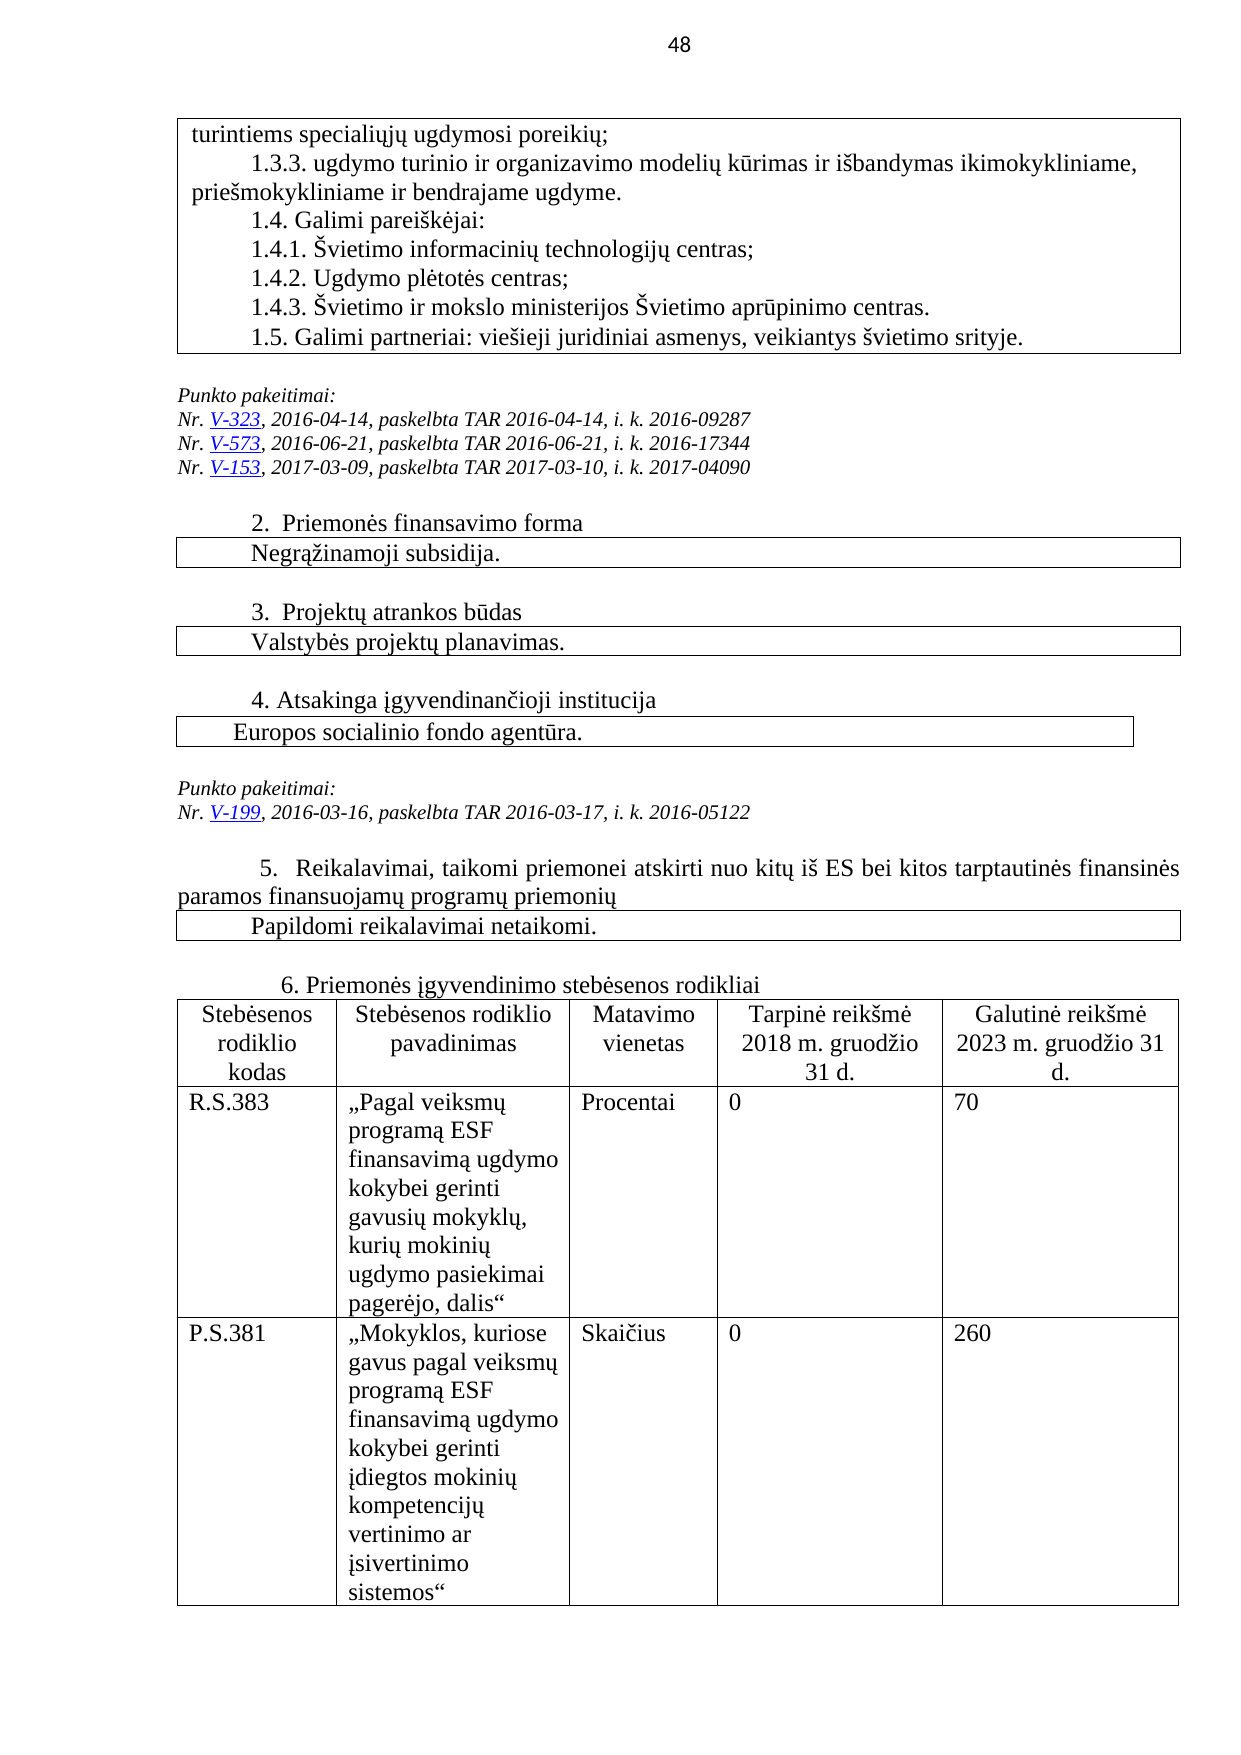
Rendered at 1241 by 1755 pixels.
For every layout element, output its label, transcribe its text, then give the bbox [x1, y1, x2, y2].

text Nr. V-573, 2016-06-21, paskelbta TAR 2016-06-21, i. k. 2016-17344 [177, 431, 1181, 455]
table_cell P.S.381 [178, 1318, 336, 1605]
text Punkto pakeitimai: [177, 776, 1181, 800]
text Nr. V-153, 2017-03-09, paskelbta TAR 2017-03-10, i. k. 2017-04090 [177, 455, 1181, 479]
table_cell Procentai [570, 1087, 717, 1317]
table_header Stebėsenos rodiklio pavadinimas [337, 1000, 569, 1086]
table_header Europos socialinio fondo agentūra. [177, 717, 1133, 746]
text 4. Atsakinga įgyvendinančioji institucija [251, 685, 1181, 714]
text Nr. V-199, 2016-03-16, paskelbta TAR 2016-03-17, i. k. 2016-05122 [177, 800, 1181, 824]
table_cell „Mokyklos, kuriose gavus pagal veiksmų programą ESF finansavimą ugdymo kokybei gerinti įdiegtos mokinių kompetencijų vertinimo ar įsivertinimo sistemos“ [337, 1318, 569, 1605]
table_cell „Pagal veiksmų programą ESF finansavimą ugdymo kokybei gerinti gavusių mokyklų, kurių mokinių ugdymo pasiekimai pagerėjo, dalis“ [337, 1087, 569, 1317]
table_header Matavimo vienetas [570, 1000, 717, 1086]
table_cell 70 [943, 1087, 1178, 1317]
table_header Negrąžinamoji subsidija. [177, 538, 1180, 567]
table_header Papildomi reikalavimai netaikomi. [177, 911, 1180, 940]
table_header Galutinė reikšmė 2023 m. gruodžio 31 d. [943, 1000, 1178, 1086]
text Nr. V-323, 2016-04-14, paskelbta TAR 2016-04-14, i. k. 2016-09287 [177, 407, 1181, 431]
text 6. Priemonės įgyvendinimo stebėsenos rodikliai [177, 970, 1181, 998]
text 2. Priemonės finansavimo forma [251, 508, 1181, 537]
table_cell R.S.383 [178, 1087, 336, 1317]
table_cell 0 [718, 1318, 942, 1605]
table_header Stebėsenos rodiklio kodas [178, 1000, 336, 1086]
table_cell Skaičius [570, 1318, 717, 1605]
table_header Valstybės projektų planavimas. [177, 627, 1180, 655]
table_header Tarpinė reikšmė 2018 m. gruodžio 31 d. [718, 1000, 942, 1086]
table_cell 0 [718, 1087, 942, 1317]
table_cell 260 [943, 1318, 1178, 1605]
table_header turintiems specialiųjų ugdymosi poreikių; 1.3.3. ugdymo turinio ir organizavimo modelių kūrimas ir išbandymas ikimokykliniame, priešmokykliniame ir bendrajame ugdyme. 1.4. Galimi pareiškėjai: 1.4.1. Švietimo informacinių technologijų centras; 1.4.2. Ugdymo plėtotės centras; 1.4.3. Švietimo ir mokslo ministerijos Švietimo aprūpinimo centras. 1.5. Galimi partneriai: viešieji juridiniai asmenys, veikiantys švietimo srityje. [178, 119, 1180, 353]
text 3. Projektų atrankos būdas [251, 597, 1181, 626]
text 5. Reikalavimai, taikomi priemonei atskirti nuo kitų iš ES bei kitos tarptautinės finansinės paramos finansuojamų programų priemonių [177, 853, 1181, 910]
text Punkto pakeitimai: [177, 383, 1181, 407]
